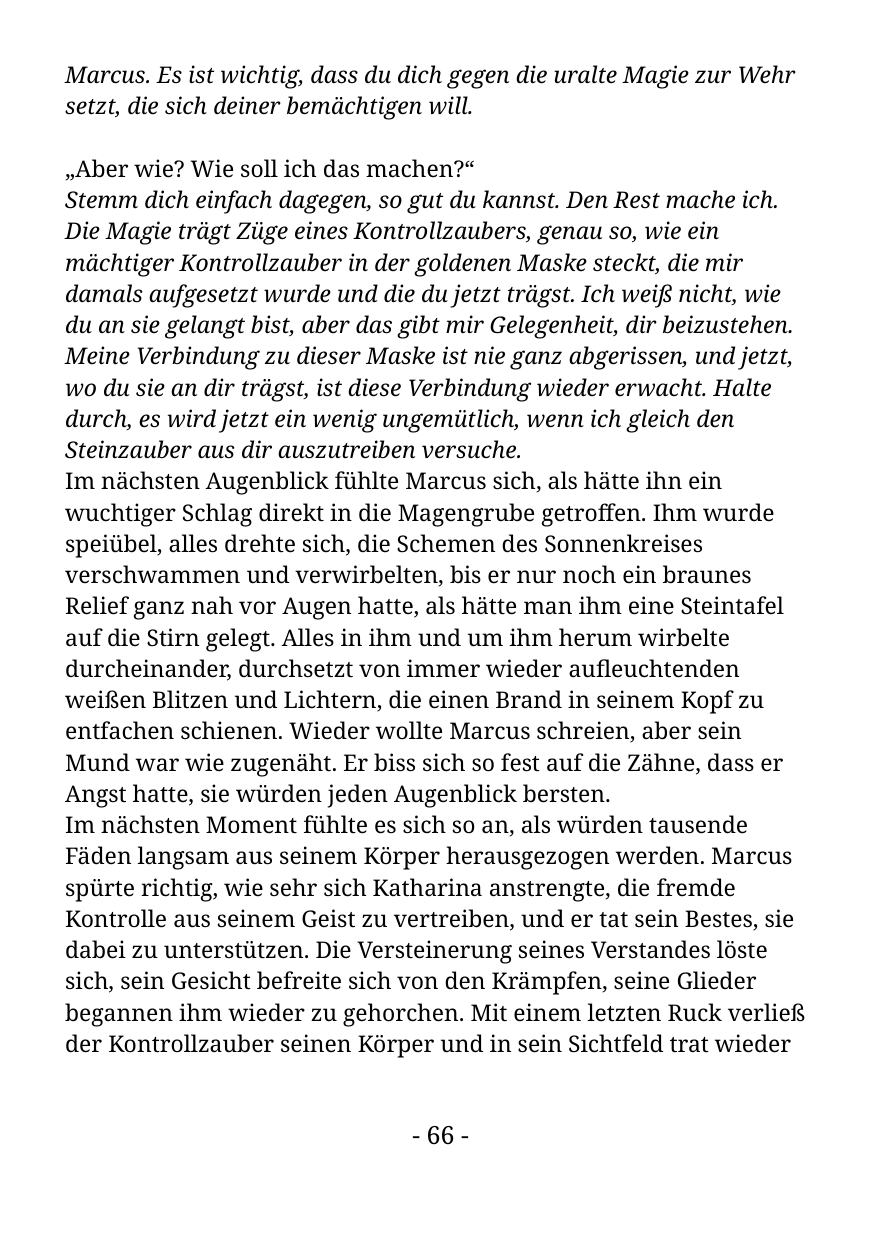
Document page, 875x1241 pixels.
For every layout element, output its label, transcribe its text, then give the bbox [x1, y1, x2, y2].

text „Aber wie? Wie soll ich das machen?“ [65, 153, 809, 184]
text Stemm dich einfach dagegen, so gut du kannst. Den Rest mache ich. Die Magie trägt Züge eines Kontrollzaubers, genau so, wie ein mächtiger Kontrollzauber in der goldenen Maske steckt, die mir damals aufgesetzt wurde und die du jetzt trägst. Ich weiß nicht, wie du an sie gelangt bist, aber das gibt mir Gelegenheit, dir beizustehen. Meine Verbindung zu dieser Maske ist nie ganz abgerissen, und jetzt, wo du sie an dir trägst, ist diese Verbindung wieder erwacht. Halte durch, es wird jetzt ein wenig ungemütlich, wenn ich gleich den Steinzauber aus dir auszutreiben versuche. [65, 184, 809, 465]
text Marcus. Es ist wichtig, dass du dich gegen die uralte Magie zur Wehr setzt, die sich deiner bemächtigen will. [65, 59, 809, 122]
text Im nächsten Augenblick fühlte Marcus sich, als hätte ihn ein wuchtiger Schlag direkt in die Magengrube getroffen. Ihm wurde speiübel, alles drehte sich, die Schemen des Sonnenkreises verschwammen und verwirbelten, bis er nur noch ein braunes Relief ganz nah vor Augen hatte, als hätte man ihm eine Steintafel auf die Stirn gelegt. Alles in ihm und um ihm herum wirbelte durcheinander, durchsetzt von immer wieder aufleuchtenden weißen Blitzen und Lichtern, die einen Brand in seinem Kopf zu entfachen schienen. Wieder wollte Marcus schreien, aber sein Mund war wie zugenäht. Er biss sich so fest auf die Zähne, dass er Angst hatte, sie würden jeden Augenblick bersten. [65, 465, 809, 809]
text Im nächsten Moment fühlte es sich so an, als würden tausende Fäden langsam aus seinem Körper herausgezogen werden. Marcus spürte richtig, wie sehr sich Katharina anstrengte, die fremde Kontrolle aus seinem Geist zu vertreiben, und er tat sein Bestes, sie dabei zu unterstützen. Die Versteinerung seines Verstandes löste sich, sein Gesicht befreite sich von den Krämpfen, seine Glieder begannen ihm wieder zu gehorchen. Mit einem letzten Ruck verließ der Kontrollzauber seinen Körper und in sein Sichtfeld trat wieder [65, 809, 809, 1059]
